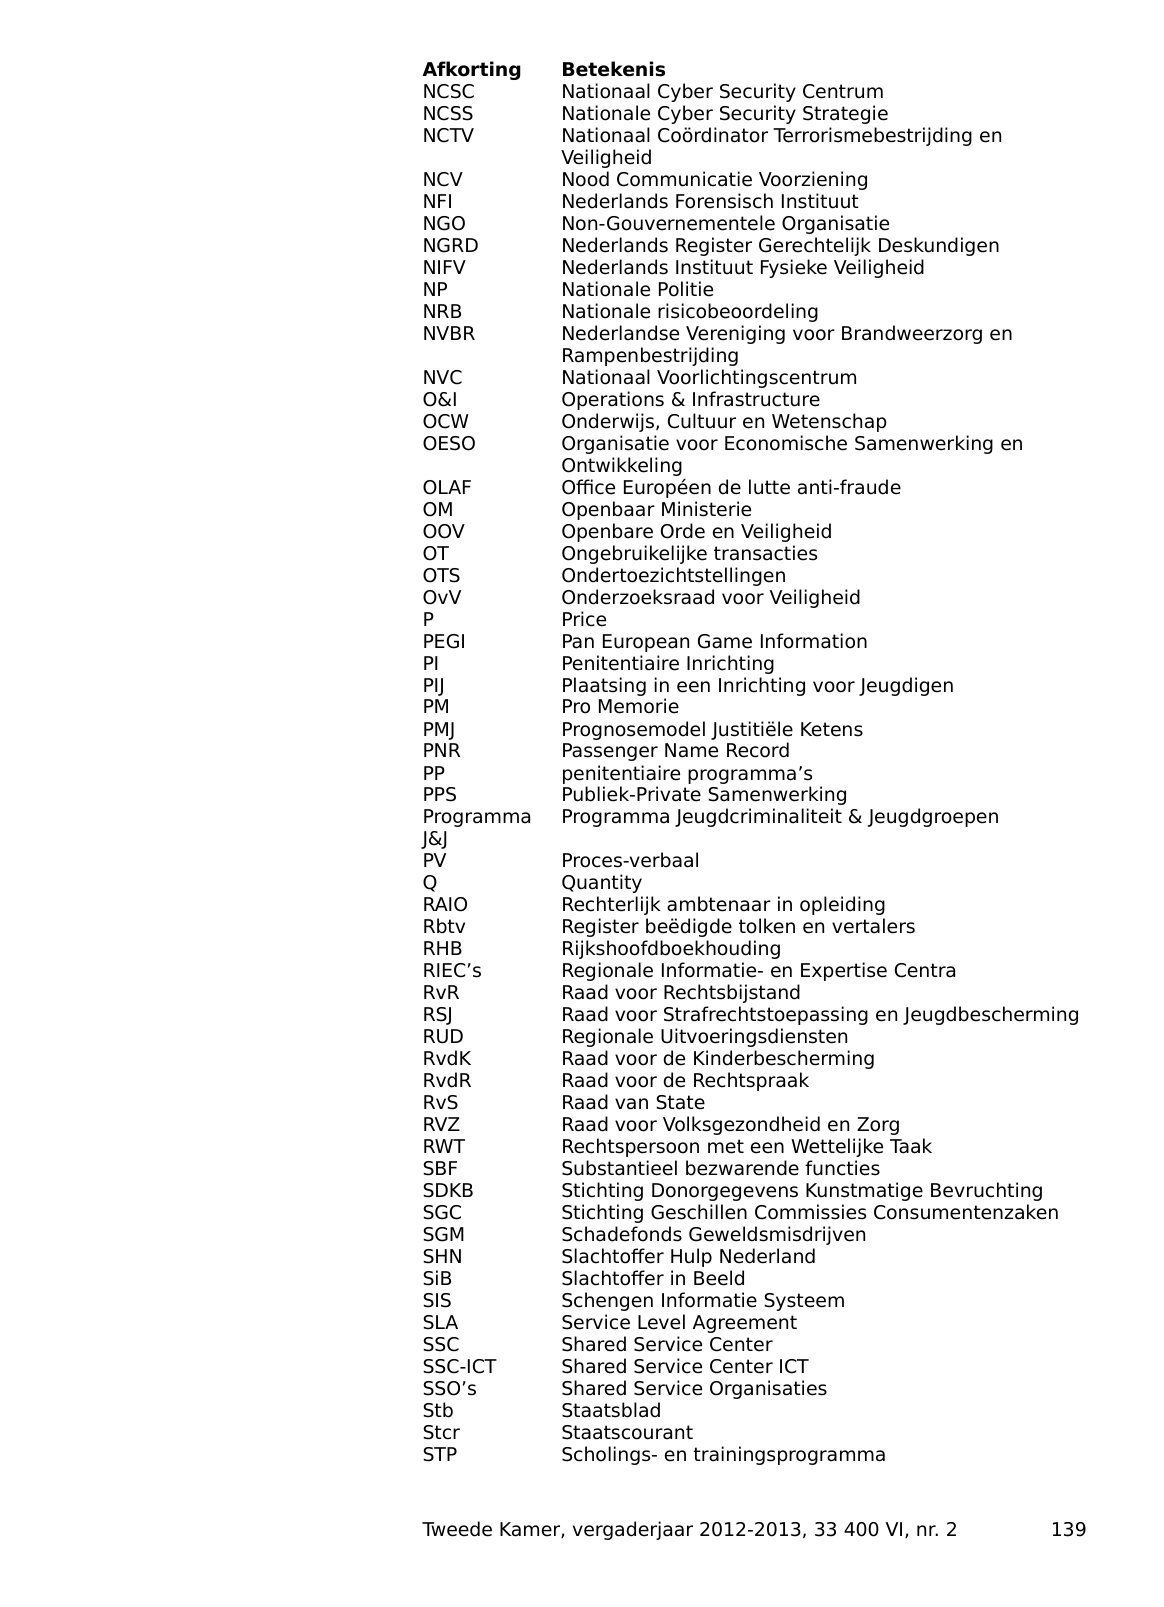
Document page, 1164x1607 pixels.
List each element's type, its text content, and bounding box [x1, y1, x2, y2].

table_cell Staatsblad [555, 1400, 1087, 1422]
table_cell RHB [422, 938, 555, 960]
table_cell RvdR [422, 1070, 555, 1092]
table_cell Quantity [555, 872, 1087, 894]
table_cell Shared Service Center [555, 1334, 1087, 1356]
table_cell Shared Service Organisaties [555, 1378, 1087, 1400]
table_cell RSJ [422, 1004, 555, 1026]
table_cell PPS [422, 784, 555, 806]
table_cell Schadefonds Geweldsmisdrijven [555, 1224, 1087, 1246]
table_cell SGC [422, 1202, 555, 1224]
table_cell Nationale Politie [555, 279, 1087, 301]
table_cell Openbare Orde en Veiligheid [555, 521, 1087, 543]
table_cell Raad voor de Rechtspraak [555, 1070, 1087, 1092]
table_cell Register beëdigde tolken en vertalers [555, 916, 1087, 938]
table_cell Shared Service Center ICT [555, 1356, 1087, 1378]
table_cell SHN [422, 1246, 555, 1268]
table_cell NGO [422, 213, 555, 235]
table_cell Pan European Game Information [555, 631, 1087, 652]
table_cell NGRD [422, 235, 555, 257]
table_cell Office Européen de lutte anti-fraude [555, 477, 1087, 499]
table_cell Proces-verbaal [555, 850, 1087, 872]
table_cell Substantieel bezwarende functies [555, 1158, 1087, 1180]
table_cell OLAF [422, 477, 555, 499]
table_header Afkorting [422, 59, 555, 81]
table_cell OESO [422, 433, 555, 477]
table_cell Openbaar Ministerie [555, 499, 1087, 521]
table_cell Pro Memorie [555, 696, 1087, 718]
table_cell Rijkshoofdboekhouding [555, 938, 1087, 960]
table_cell Programma Jeugdcriminaliteit & Jeugdgroepen [555, 806, 1087, 850]
table_cell SGM [422, 1224, 555, 1246]
table_cell Slachtoffer in Beeld [555, 1268, 1087, 1290]
table_cell SSC-ICT [422, 1356, 555, 1378]
table_cell Stichting Donorgegevens Kunstmatige Bevruchting [555, 1180, 1087, 1202]
table_cell penitentiaire programma’s [555, 763, 1087, 784]
table_cell Nationaal Coördinator Terrorismebestrijding en Veiligheid [555, 125, 1087, 169]
table_cell RVZ [422, 1114, 555, 1136]
table_cell Rbtv [422, 916, 555, 938]
table_cell SSO’s [422, 1378, 555, 1400]
table_cell Ondertoezichtstellingen [555, 565, 1087, 587]
table_cell Raad van State [555, 1092, 1087, 1114]
table_cell Nederlands Instituut Fysieke Veiligheid [555, 257, 1087, 279]
table_cell PIJ [422, 675, 555, 696]
table_cell Onderzoeksraad voor Veiligheid [555, 587, 1087, 608]
table_cell Slachtoffer Hulp Nederland [555, 1246, 1087, 1268]
table_cell Nationale risicobeoordeling [555, 301, 1087, 323]
table_cell OCW [422, 411, 555, 433]
table_cell PP [422, 763, 555, 784]
table_cell Scholings- en trainingsprogramma [555, 1444, 1087, 1466]
table_cell Ongebruikelijke transacties [555, 543, 1087, 564]
table_cell Organisatie voor Economische Samenwerking en Ontwikkeling [555, 433, 1087, 477]
table_cell NVC [422, 367, 555, 389]
table_cell Operations & Infrastructure [555, 389, 1087, 411]
table_cell NCV [422, 169, 555, 191]
table_cell NFI [422, 191, 555, 213]
table_cell Service Level Agreement [555, 1312, 1087, 1334]
table_cell Onderwijs, Cultuur en Wetenschap [555, 411, 1087, 433]
table_cell Raad voor Rechtsbijstand [555, 982, 1087, 1004]
table_cell PMJ [422, 719, 555, 740]
table_cell RUD [422, 1026, 555, 1048]
table_cell Raad voor de Kinderbescherming [555, 1048, 1087, 1070]
table_cell RvR [422, 982, 555, 1004]
table_cell RIEC’s [422, 960, 555, 982]
table_cell Regionale Uitvoeringsdiensten [555, 1026, 1087, 1048]
table_cell PM [422, 696, 555, 718]
table_cell RvS [422, 1092, 555, 1114]
table_cell Nood Communicatie Voorziening [555, 169, 1087, 191]
table_cell SBF [422, 1158, 555, 1180]
table_cell Programma J&J [422, 806, 555, 850]
table_cell SLA [422, 1312, 555, 1334]
table_cell Prognosemodel Justitiële Ketens [555, 719, 1087, 740]
table_cell SIS [422, 1290, 555, 1312]
table_cell Nederlands Register Gerechtelijk Deskundigen [555, 235, 1087, 257]
table_cell Nationaal Voorlichtingscentrum [555, 367, 1087, 389]
table_cell Publiek-Private Samenwerking [555, 784, 1087, 806]
table_cell PV [422, 850, 555, 872]
table_cell SDKB [422, 1180, 555, 1202]
table_cell NRB [422, 301, 555, 323]
table_cell SiB [422, 1268, 555, 1290]
table_cell RWT [422, 1136, 555, 1158]
table_cell Raad voor Volksgezondheid en Zorg [555, 1114, 1087, 1136]
table_cell Regionale Informatie- en Expertise Centra [555, 960, 1087, 982]
table_cell Schengen Informatie Systeem [555, 1290, 1087, 1312]
table_cell PNR [422, 740, 555, 762]
table_cell Stichting Geschillen Commissies Consumentenzaken [555, 1202, 1087, 1224]
table_cell OTS [422, 565, 555, 587]
table_cell NP [422, 279, 555, 301]
table_cell Passenger Name Record [555, 740, 1087, 762]
table_cell O&I [422, 389, 555, 411]
table_cell NIFV [422, 257, 555, 279]
table_cell NVBR [422, 323, 555, 367]
table_cell OM [422, 499, 555, 521]
table_cell NCSC [422, 81, 555, 103]
table_cell Nederlands Forensisch Instituut [555, 191, 1087, 213]
table_header Betekenis [555, 59, 1087, 81]
table_cell Rechtspersoon met een Wettelijke Taak [555, 1136, 1087, 1158]
table_cell OvV [422, 587, 555, 608]
table_cell NCTV [422, 125, 555, 169]
table_cell Stcr [422, 1422, 555, 1444]
table_cell PI [422, 653, 555, 674]
table_cell Plaatsing in een Inrichting voor Jeugdigen [555, 675, 1087, 696]
table_cell PEGI [422, 631, 555, 652]
table_cell Penitentiaire Inrichting [555, 653, 1087, 674]
table_cell Price [555, 609, 1087, 631]
table_cell Nationale Cyber Security Strategie [555, 103, 1087, 125]
table_cell P [422, 609, 555, 631]
table_cell STP [422, 1444, 555, 1466]
table_cell Non-Gouvernementele Organisatie [555, 213, 1087, 235]
table_cell OOV [422, 521, 555, 543]
table_cell Stb [422, 1400, 555, 1422]
table_cell Rechterlijk ambtenaar in opleiding [555, 894, 1087, 916]
table_cell Staatscourant [555, 1422, 1087, 1444]
table_cell Raad voor Strafrechtstoepassing en Jeugdbescherming [555, 1004, 1087, 1026]
table_cell Nationaal Cyber Security Centrum [555, 81, 1087, 103]
table_cell RAIO [422, 894, 555, 916]
table_cell NCSS [422, 103, 555, 125]
table_cell OT [422, 543, 555, 564]
table_cell SSC [422, 1334, 555, 1356]
table_cell Nederlandse Vereniging voor Brandweerzorg en Rampenbestrijding [555, 323, 1087, 367]
table_cell RvdK [422, 1048, 555, 1070]
table_cell Q [422, 872, 555, 894]
